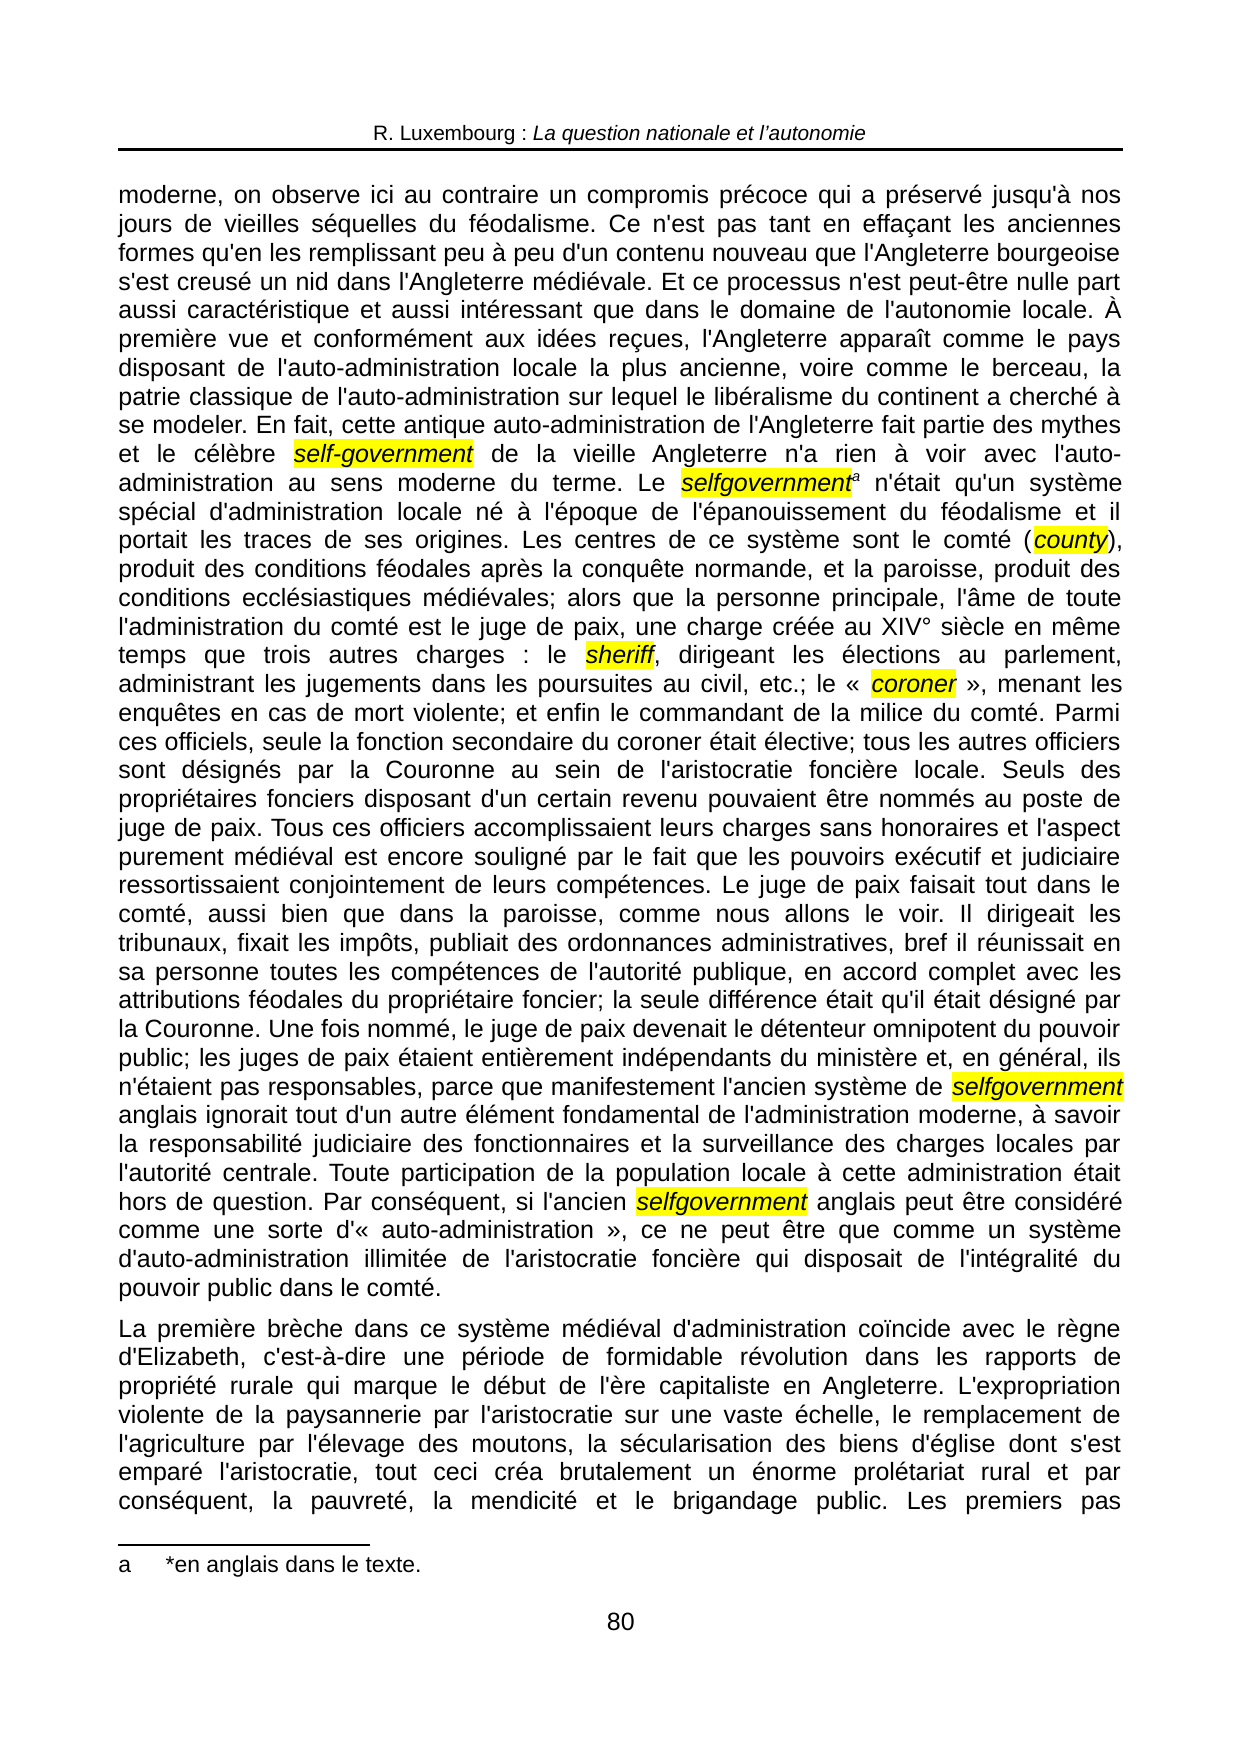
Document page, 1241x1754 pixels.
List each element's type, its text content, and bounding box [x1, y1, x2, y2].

text *en anglais dans le texte. [118, 1551, 1123, 1578]
text La première brèche dans ce système médiéval d'administration coïncide avec le règne d'Elizabeth, c'est-à-dire une période de formidable révolution dans les rapports de propriété rurale qui marque le début de l'ère capitaliste en Angleterre. L'expropriation violente de la paysannerie par l'aristocratie sur une vaste échelle, le remplacement de l'agriculture par l'élevage des moutons, la sécularisation des biens d'église dont s'est emparé l'aristocratie, tout ceci créa brutalement un énorme prolétariat rural et par conséquent, la pauvreté, la mendicité et le brigandage public. Les premiers pas [118, 1313, 1123, 1515]
text moderne, on observe ici au contraire un compromis précoce qui a préservé jusqu'à nos jours de vieilles séquelles du féodalisme. Ce n'est pas tant en effaçant les anciennes formes qu'en les remplissant peu à peu d'un contenu nouveau que l'Angleterre bourgeoise s'est creusé un nid dans l'Angleterre médiévale. Et ce processus n'est peut-être nulle part aussi caractéristique et aussi intéressant que dans le domaine de l'autonomie locale. À première vue et conformément aux idées reçues, l'Angleterre apparaît comme le pays disposant de l'auto-administration locale la plus ancienne, voire comme le berceau, la patrie classique de l'auto-administration sur lequel le libéralisme du continent a cherché à se modeler. En fait, cette antique auto-administration de l'Angleterre fait partie des mythes et le célèbre self-government de la vieille Angleterre n'a rien à voir avec l'auto-administration au sens moderne du terme. Le selfgovernment n'était qu'un système spécial d'administration locale né à l'époque de l'épanouissement du féodalisme et il portait les traces de ses origines. Les centres de ce système sont le comté (county), produit des conditions féodales après la conquête normande, et la paroisse, produit des conditions ecclésiastiques médiévales; alors que la personne principale, l'âme de toute l'administration du comté est le juge de paix, une charge créée au XIV° siècle en même temps que trois autres charges : le sheriff, dirigeant les élections au parlement, administrant les jugements dans les poursuites au civil, etc.; le « coroner », menant les enquêtes en cas de mort violente; et enfin le commandant de la milice du comté. Parmi ces officiels, seule la fonction secondaire du coroner était élective; tous les autres officiers sont désignés par la Couronne au sein de l'aristocratie foncière locale. Seuls des propriétaires fonciers disposant d'un certain revenu pouvaient être nommés au poste de juge de paix. Tous ces officiers accomplissaient leurs charges sans honoraires et l'aspect purement médiéval est encore souligné par le fait que les pouvoirs exécutif et judiciaire ressortissaient conjointement de leurs compétences. Le juge de paix faisait tout dans le comté, aussi bien que dans la paroisse, comme nous allons le voir. Il dirigeait les tribunaux, fixait les impôts, publiait des ordonnances administratives, bref il réunissait en sa personne toutes les compétences de l'autorité publique, en accord complet avec les attributions féodales du propriétaire foncier; la seule différence était qu'il était désigné par la Couronne. Une fois nommé, le juge de paix devenait le détenteur omnipotent du pouvoir public; les juges de paix étaient entièrement indépendants du ministère et, en général, ils n'étaient pas responsables, parce que manifestement l'ancien système de selfgovernment anglais ignorait tout d'un autre élément fondamental de l'administration moderne, à savoir la responsabilité judiciaire des fonctionnaires et la surveillance des charges locales par l'autorité centrale. Toute participation de la population locale à cette administration était hors de question. Par conséquent, si l'ancien selfgovernment anglais peut être considéré comme une sorte d'« auto-administration », ce ne peut être que comme un système d'auto-administration illimitée de l'aristocratie foncière qui disposait de l'intégralité du pouvoir public dans le comté. [118, 181, 1123, 1302]
